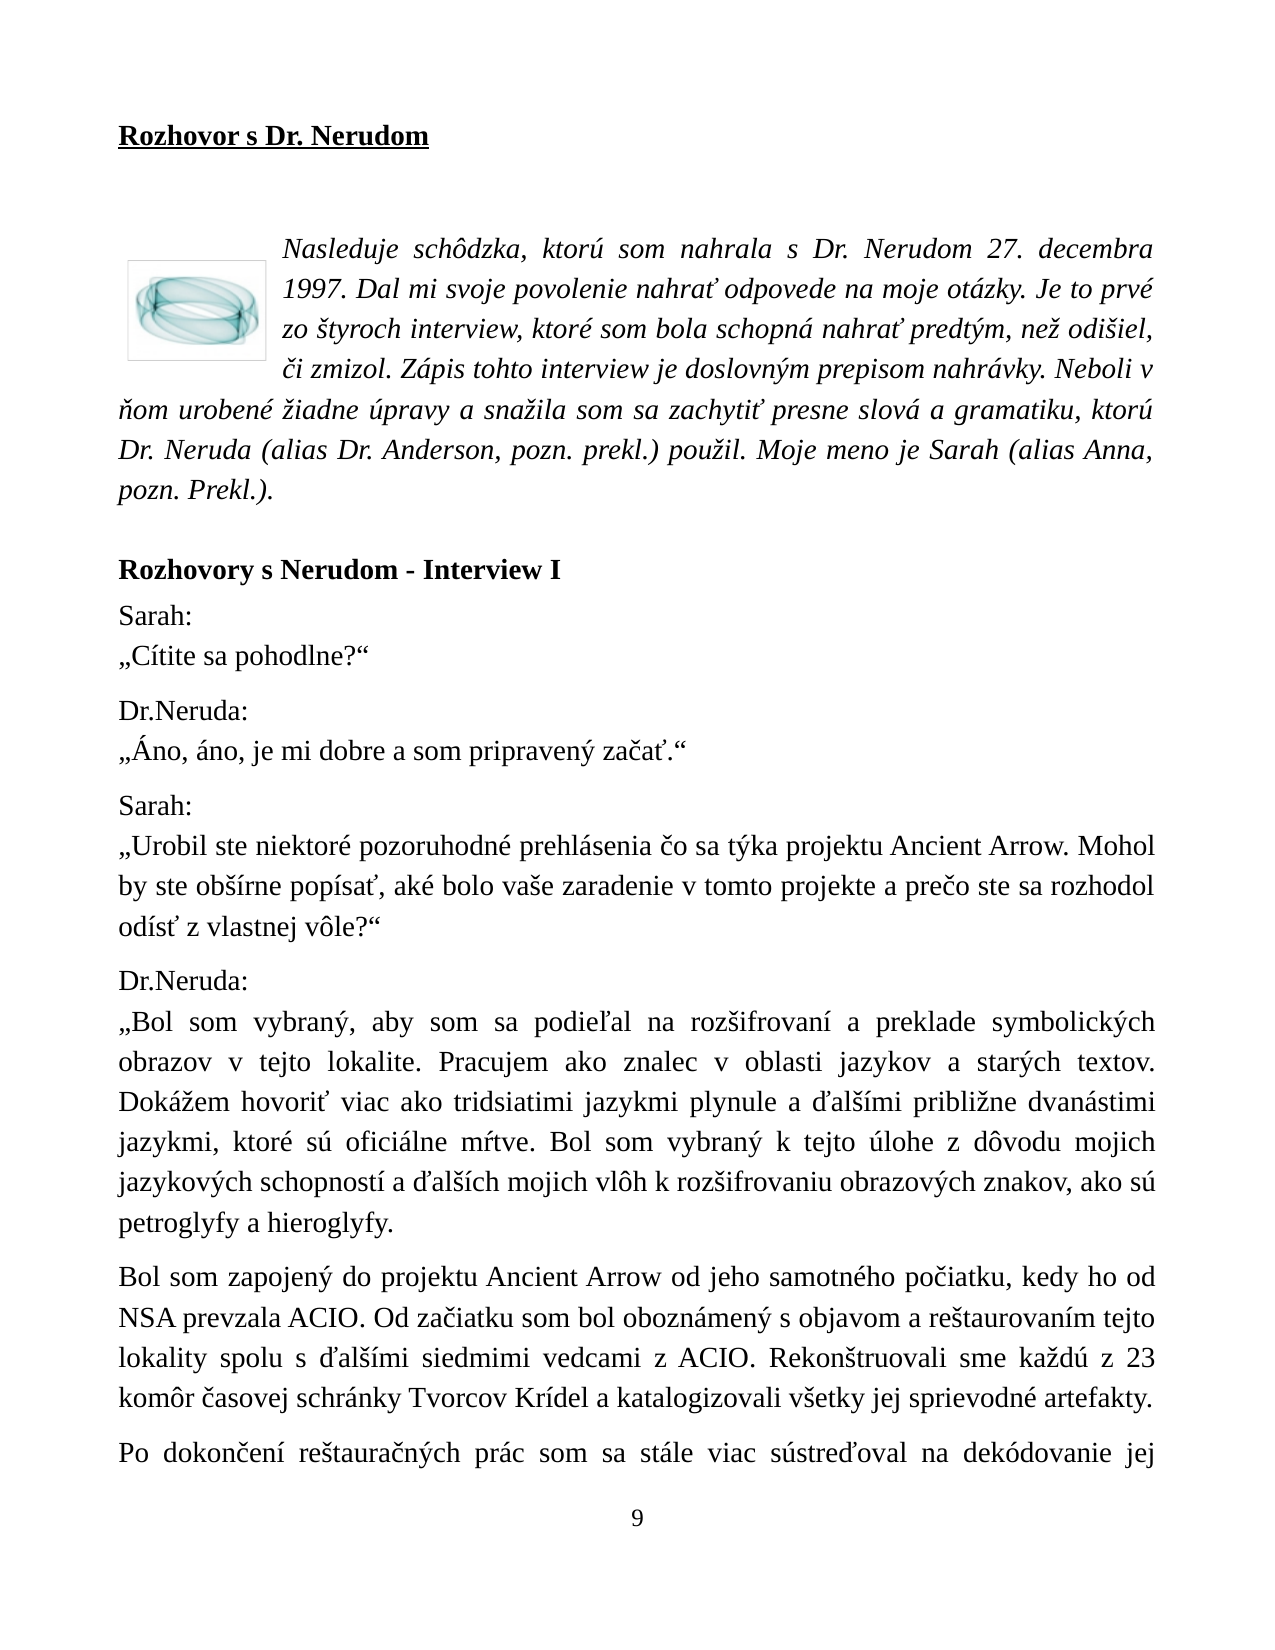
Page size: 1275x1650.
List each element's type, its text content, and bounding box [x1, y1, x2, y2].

text Nasleduje schôdzka, ktorú som nahrala s Dr. Nerudom 27. decembra 1997. Dal mi svoje povolenie nahrať odpovede na moje otázky. Je to prvé zo štyroch interview, ktoré som bola schopná nahrať predtým, než odišiel, či zmizol. Zápis tohto interview je doslovným prepisom nahrávky. Neboli v ňom urobené žiadne úpravy a snažila som sa zachytiť presne slová a gramatiku, ktorú Dr. Neruda (alias Dr. Anderson, pozn. prekl.) použil. Moje meno je Sarah (alias Anna, pozn. Prekl.). [118, 231, 1157, 506]
subtitle Rozhovory s Nerudom - Interview I [118, 552, 1157, 586]
text Dr.Neruda: „Bol som vybraný, aby som sa podieľal na rozšifrovaní a preklade symbolických obrazov v tejto lokalite. Pracujem ako znalec v oblasti jazykov a starých textov. Dokážem hovoriť viac ako tridsiatimi jazykmi plynule a ďalšími približne dvanástimi jazykmi, ktoré sú oficiálne mŕtve. Bol som vybraný k tejto úlohe z dôvodu mojich jazykových schopností a ďalších mojich vlôh k rozšifrovaniu obrazových znakov, ako sú petroglyfy a hieroglyfy. [118, 963, 1157, 1238]
subtitle Rozhovor s Dr. Nerudom [118, 118, 1157, 152]
text Po dokončení reštauračných prác som sa stále viac sústreďoval na dekódovanie jej [118, 1435, 1157, 1468]
text Sarah: „Cítite sa pohodlne?“ [118, 598, 1157, 672]
text Dr.Neruda: „Áno, áno, je mi dobre a som pripravený začať.“ [118, 693, 1157, 767]
text Sarah: „Urobil ste niektoré pozoruhodné prehlásenia čo sa týka projektu Ancient Arrow. Mohol by ste obšírne popísať, aké bolo vaše zaradenie v tomto projekte a prečo ste sa rozhodol odísť z vlastnej vôle?“ [118, 788, 1157, 942]
text Bol som zapojený do projektu Ancient Arrow od jeho samotného počiatku, kedy ho od NSA prevzala ACIO. Od začiatku som bol oboznámený s objavom a reštaurovaním tejto lokality spolu s ďalšími siedmimi vedcami z ACIO. Rekonštruovali sme každú z 23 komôr časovej schránky Tvorcov Krídel a katalogizovali všetky jej sprievodné artefakty. [118, 1259, 1157, 1414]
picture [127, 260, 267, 361]
